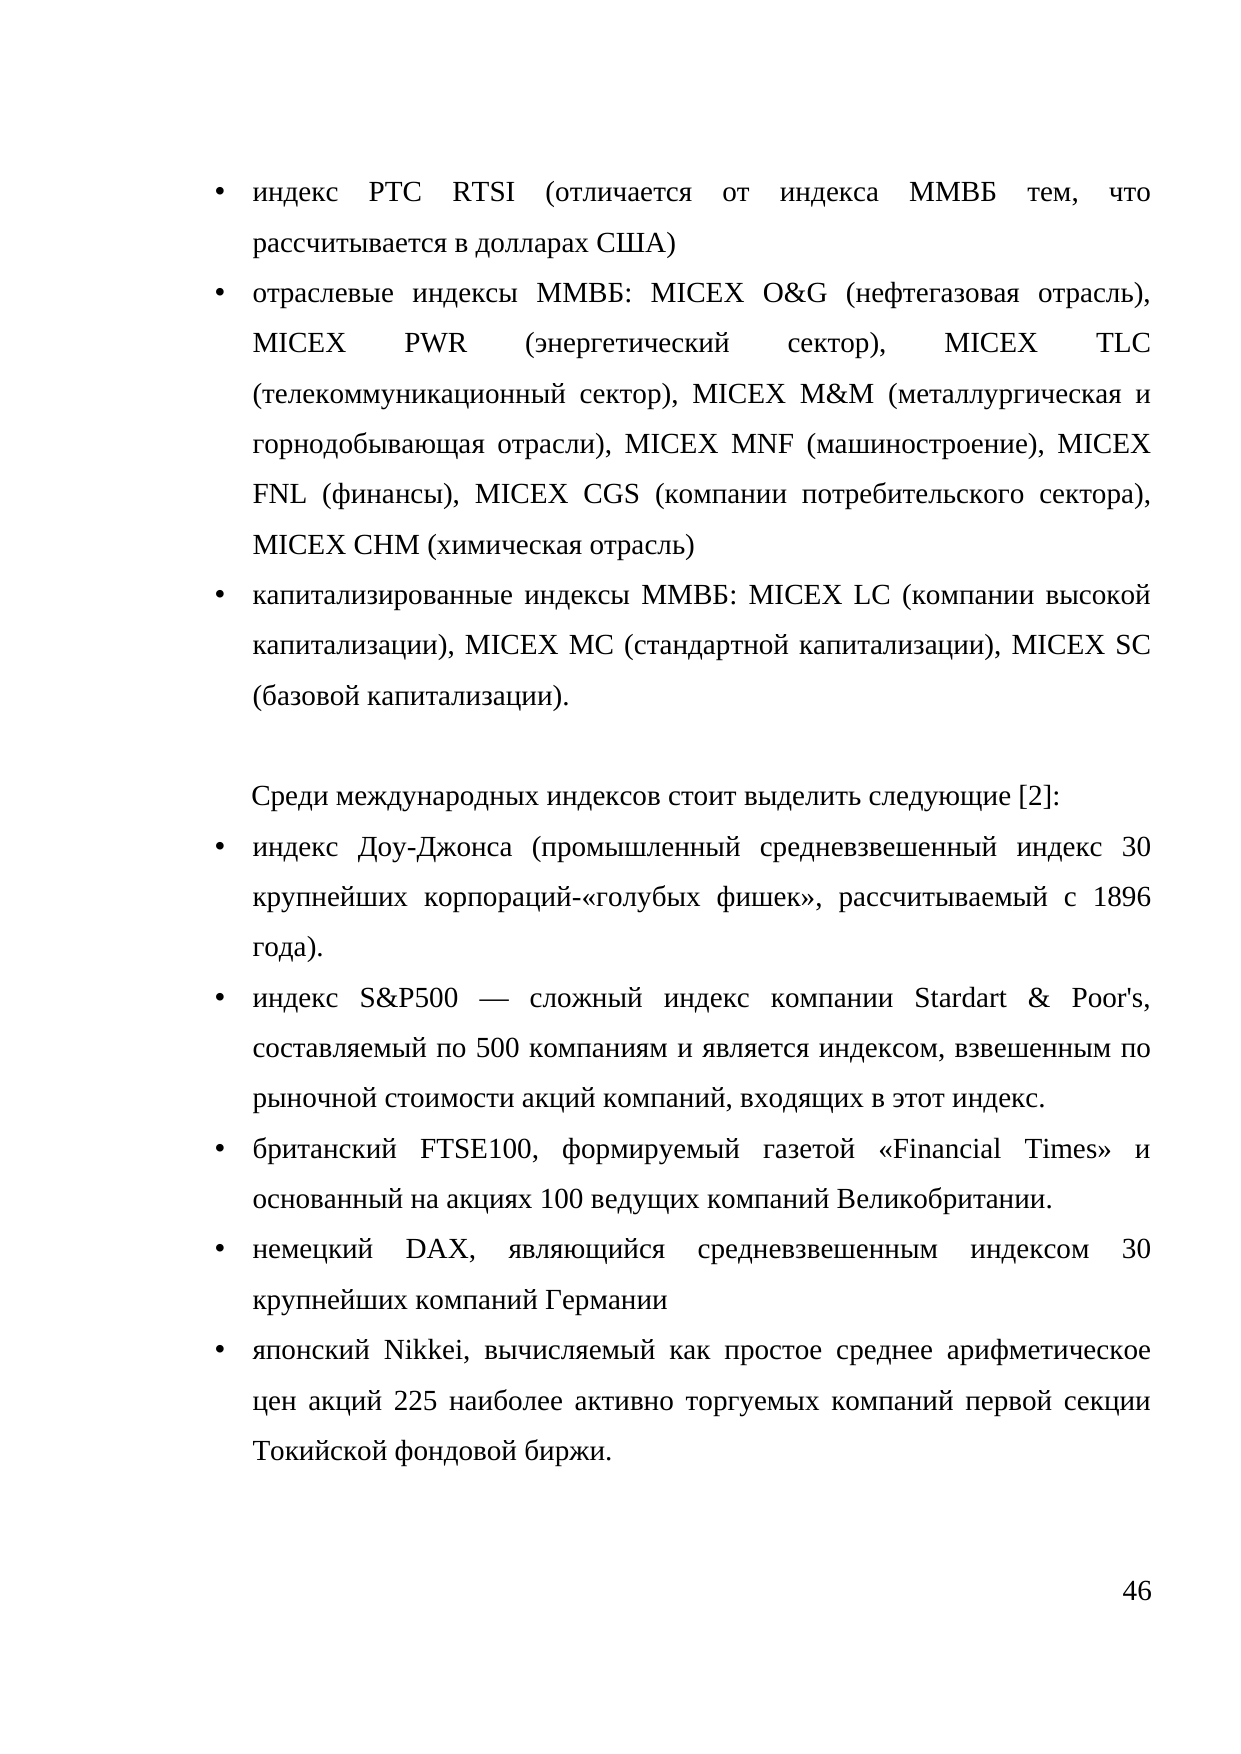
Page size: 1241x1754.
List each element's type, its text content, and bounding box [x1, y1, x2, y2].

list немецкий DAX, являющийся средневзвешенным индексом 30 крупнейших компаний Германии [215, 1232, 1152, 1316]
list индекс S&P500 — сложный индекс компании Stardart & Poor's, составляемый по 500 компаниям и является индексом, взвешенным по рыночной стоимости акций компаний, входящих в этот индекс. [215, 980, 1152, 1114]
text Среди международных индексов стоит выделить следующие [2]: [177, 778, 1152, 812]
list отраслевые индексы ММВБ: MICEX O&G (нефтегазовая отрасль), MICEX PWR (энергетический сектор), MICEX TLC (телекоммуникационный сектор), MICEX M&M (металлургическая и горнодобывающая отрасли), MICEX MNF (машиностроение), MICEX FNL (финансы), MICEX CGS (компании потребительского сектора), MICEX CHM (химическая отрасль) [215, 275, 1152, 560]
list японский Nikkei, вычисляемый как простое среднее арифметическое цен акций 225 наиболее активно торгуемых компаний первой секции Токийской фондовой биржи. [215, 1332, 1152, 1467]
list британский FTSE100, формируемый газетой «Financial Times» и основанный на акциях 100 ведущих компаний Великобритании. [215, 1131, 1152, 1215]
list индекс РТС RTSI (отличается от индекса ММВБ тем, что рассчитывается в долларах США) [215, 174, 1152, 258]
list индекс Доу-Джонса (промышленный средневзвешенный индекс 30 крупнейших корпораций-«голубых фишек», рассчитываемый с 1896 года). [215, 829, 1152, 963]
list капитализированные индексы ММВБ: MICEX LC (компании высокой капитализации), MICEX MC (стандартной капитализации), MICEX SC (базовой капитализации). [215, 577, 1152, 711]
